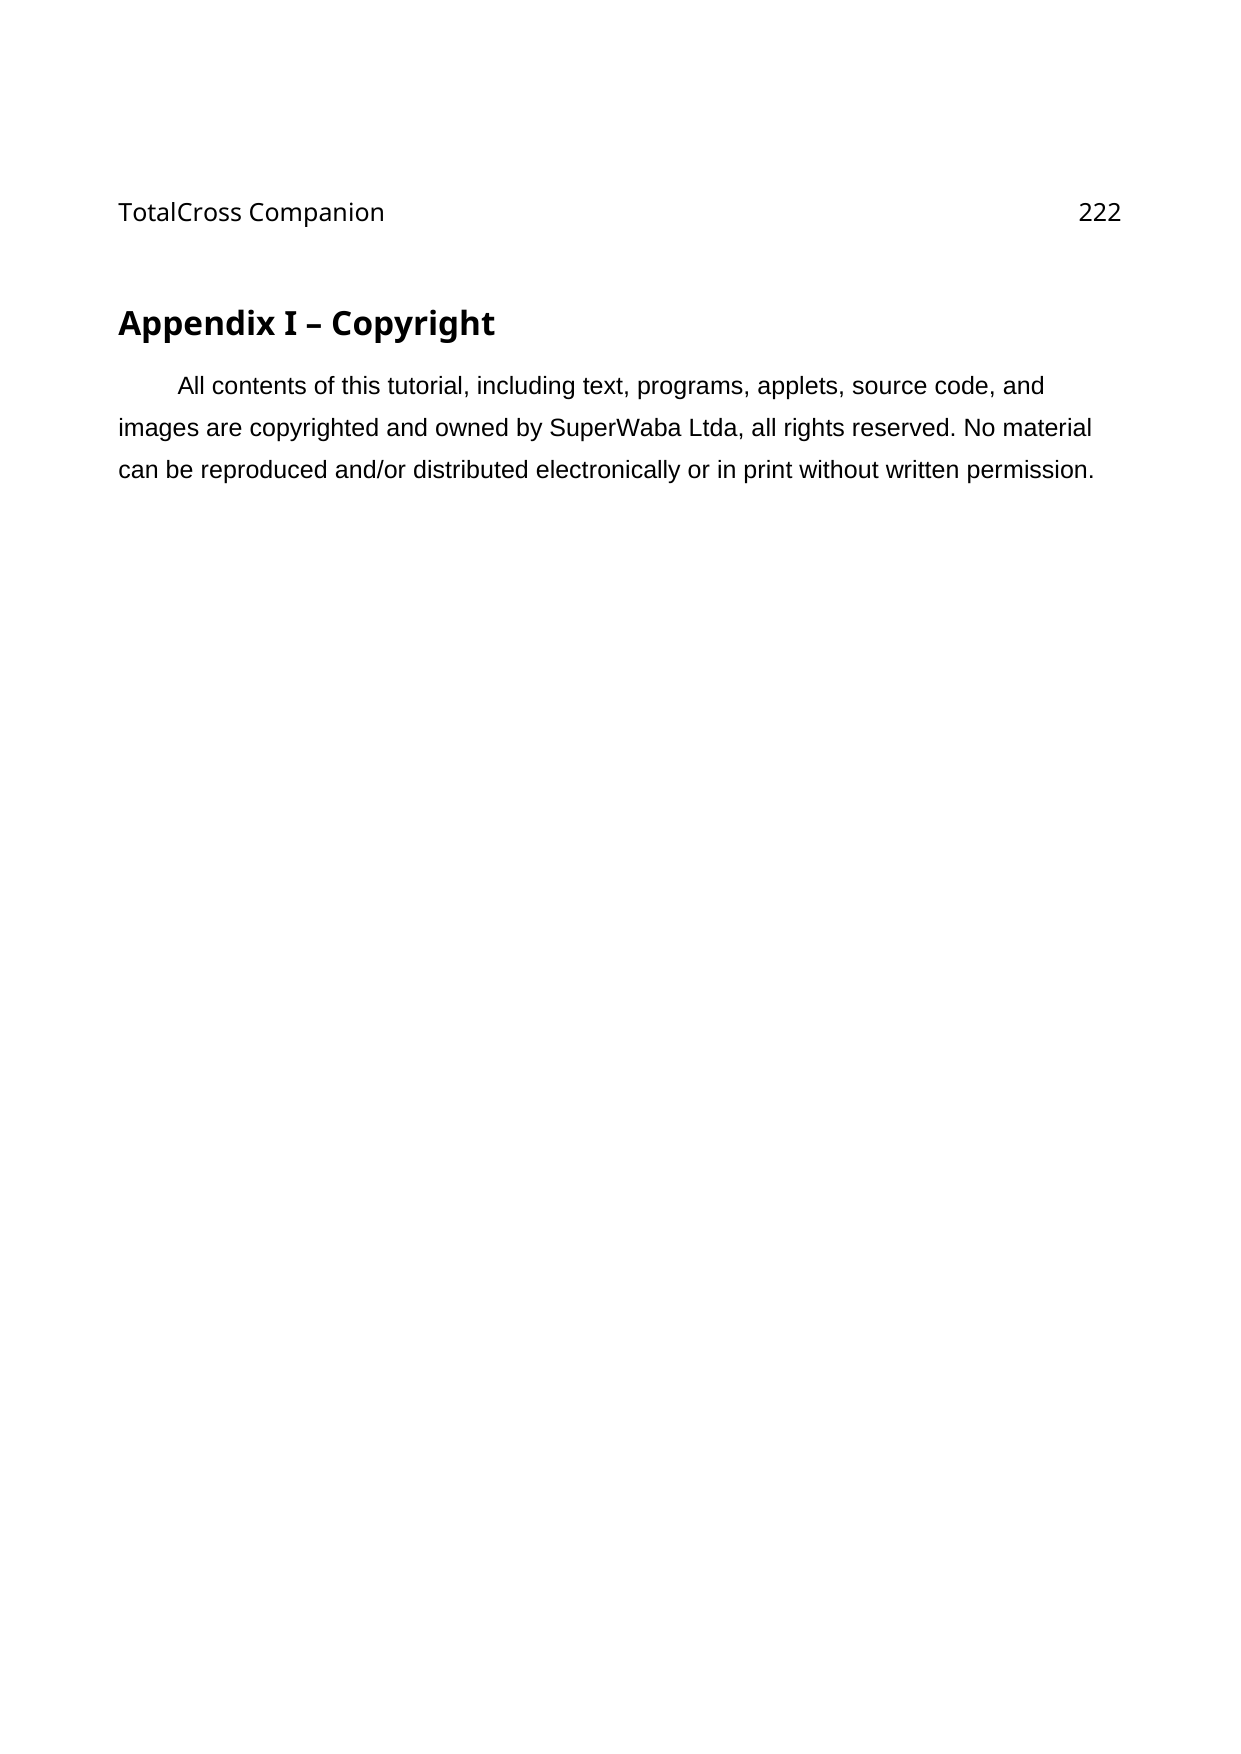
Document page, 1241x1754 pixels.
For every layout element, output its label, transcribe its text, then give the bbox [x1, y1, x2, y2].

subtitle Appendix I – Copyright [118, 300, 1122, 346]
text All contents of this tutorial, including text, programs, applets, source code, and images are copyrighted and owned by SuperWaba Ltda, all rights reserved. No material can be reproduced and/or distributed electronically or in print without written permission. [118, 372, 1122, 484]
